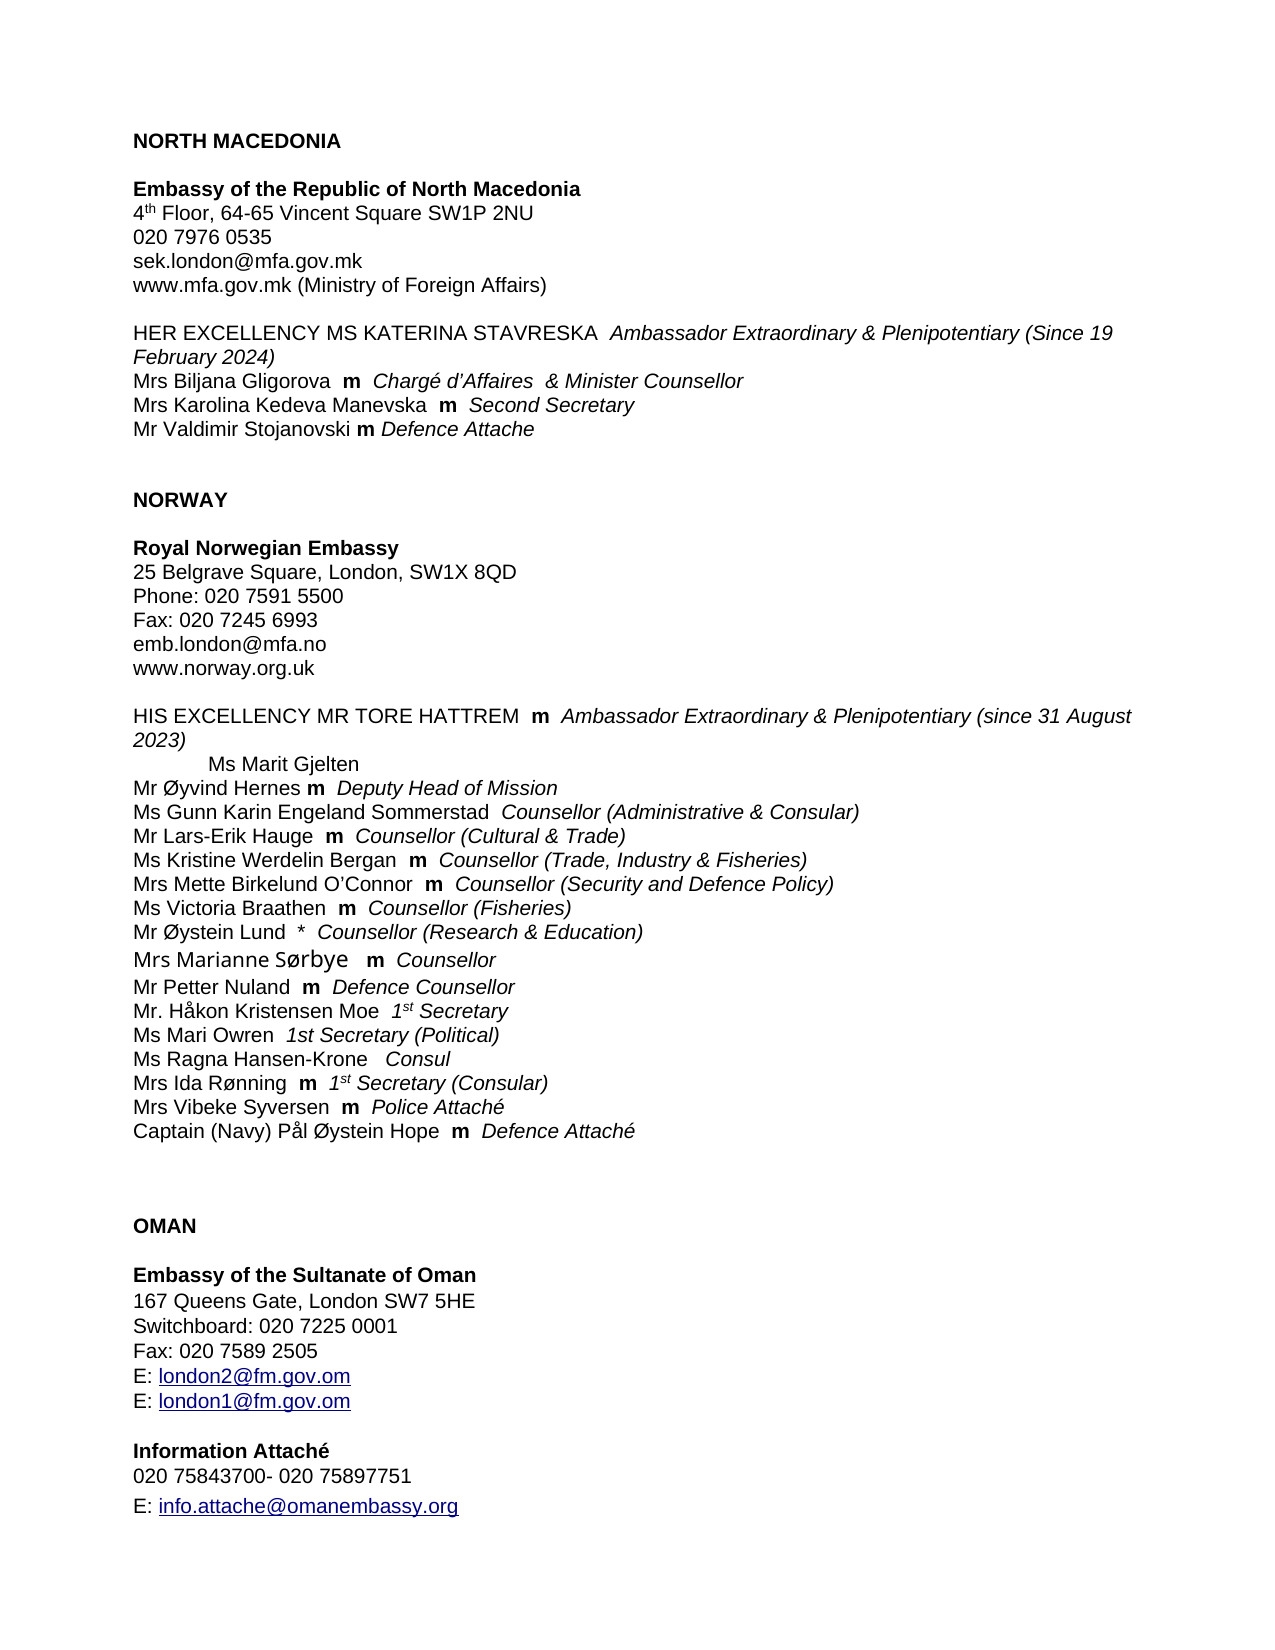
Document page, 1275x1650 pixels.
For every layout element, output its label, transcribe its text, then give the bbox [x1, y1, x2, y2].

text Phone: 020 7591 5500 [133, 584, 1181, 608]
text E: london1@fm.gov.om [133, 1389, 1181, 1413]
text Ms Kristine Werdelin Bergan m Counsellor (Trade, Industry & Fisheries) [133, 848, 1181, 872]
text Embassy of the Republic of North Macedonia [133, 177, 1181, 201]
text 4th Floor, 64-65 Vincent Square SW1P 2NU [133, 201, 1181, 225]
text Mrs Vibeke Syversen m Police Attaché [133, 1094, 1181, 1118]
text Mrs Biljana Gligorova m Chargé d’Affaires & Minister Counsellor [133, 368, 1181, 392]
text Ms Victoria Braathen m Counsellor (Fisheries) [133, 896, 1181, 919]
text E: london2@fm.gov.om [133, 1364, 1181, 1388]
text Mr Øyvind Hernes m Deputy Head of Mission [133, 776, 1181, 800]
text Mrs Ida Rønning m 1st Secretary (Consular) [133, 1071, 1181, 1094]
text 020 75843700- 020 75897751 [133, 1464, 1181, 1488]
text Switchboard: 020 7225 0001 [133, 1313, 1181, 1337]
text Mrs Karolina Kedeva Manevska m Second Secretary [133, 392, 1181, 416]
text 020 7976 0535 [133, 225, 1181, 249]
text Fax: 020 7245 6993 [133, 608, 1181, 632]
text HIS EXCELLENCY MR TORE HATTREM m Ambassador Extraordinary & Plenipotentiary (since 31 August 2023) [133, 704, 1181, 752]
text Mr Valdimir Stojanovski m Defence Attache [133, 416, 1181, 440]
text Mrs Marianne Sørbye m Counsellor [133, 943, 1181, 975]
text Mr Lars-Erik Hauge m Counsellor (Cultural & Trade) [133, 824, 1181, 848]
text Mr. Håkon Kristensen Moe 1st Secretary [133, 999, 1181, 1023]
text Ms Marit Gjelten [133, 752, 1181, 776]
text Mr Petter Nuland m Defence Counsellor [133, 975, 1181, 999]
text OMAN [133, 1214, 1181, 1238]
text sek.london@mfa.gov.mk [133, 249, 1181, 273]
text Royal Norwegian Embassy [133, 536, 1181, 560]
text E: info.attache@omanembassy.org [133, 1489, 1181, 1520]
text Fax: 020 7589 2505 [133, 1339, 1181, 1363]
text www.norway.org.uk [133, 656, 1181, 680]
text Embassy of the Sultanate of Oman [133, 1263, 1181, 1287]
text 25 Belgrave Square, London, SW1X 8QD [133, 560, 1181, 584]
text Ms Gunn Karin Engeland Sommerstad Counsellor (Administrative & Consular) [133, 800, 1181, 824]
text Ms Mari Owren 1st Secretary (Political) [133, 1023, 1181, 1047]
text NORTH MACEDONIA [133, 129, 1181, 153]
text 167 Queens Gate, London SW7 5HE [133, 1288, 1181, 1312]
text Mrs Mette Birkelund O’Connor m Counsellor (Security and Defence Policy) [133, 872, 1181, 896]
text HER EXCELLENCY MS KATERINA STAVRESKA Ambassador Extraordinary & Plenipotentiary (Since 19 February 2024) [133, 321, 1181, 368]
text Information Attaché [133, 1439, 1181, 1463]
text Mr Øystein Lund * Counsellor (Research & Education) [133, 919, 1181, 943]
text Captain (Navy) Pål Øystein Hope m Defence Attaché [133, 1118, 1181, 1142]
text Ms Ragna Hansen-Krone Consul [133, 1047, 1181, 1071]
subtitle NORWAY [133, 488, 1181, 512]
text emb.london@mfa.no [133, 632, 1181, 656]
text www.mfa.gov.mk (Ministry of Foreign Affairs) [133, 273, 1181, 297]
